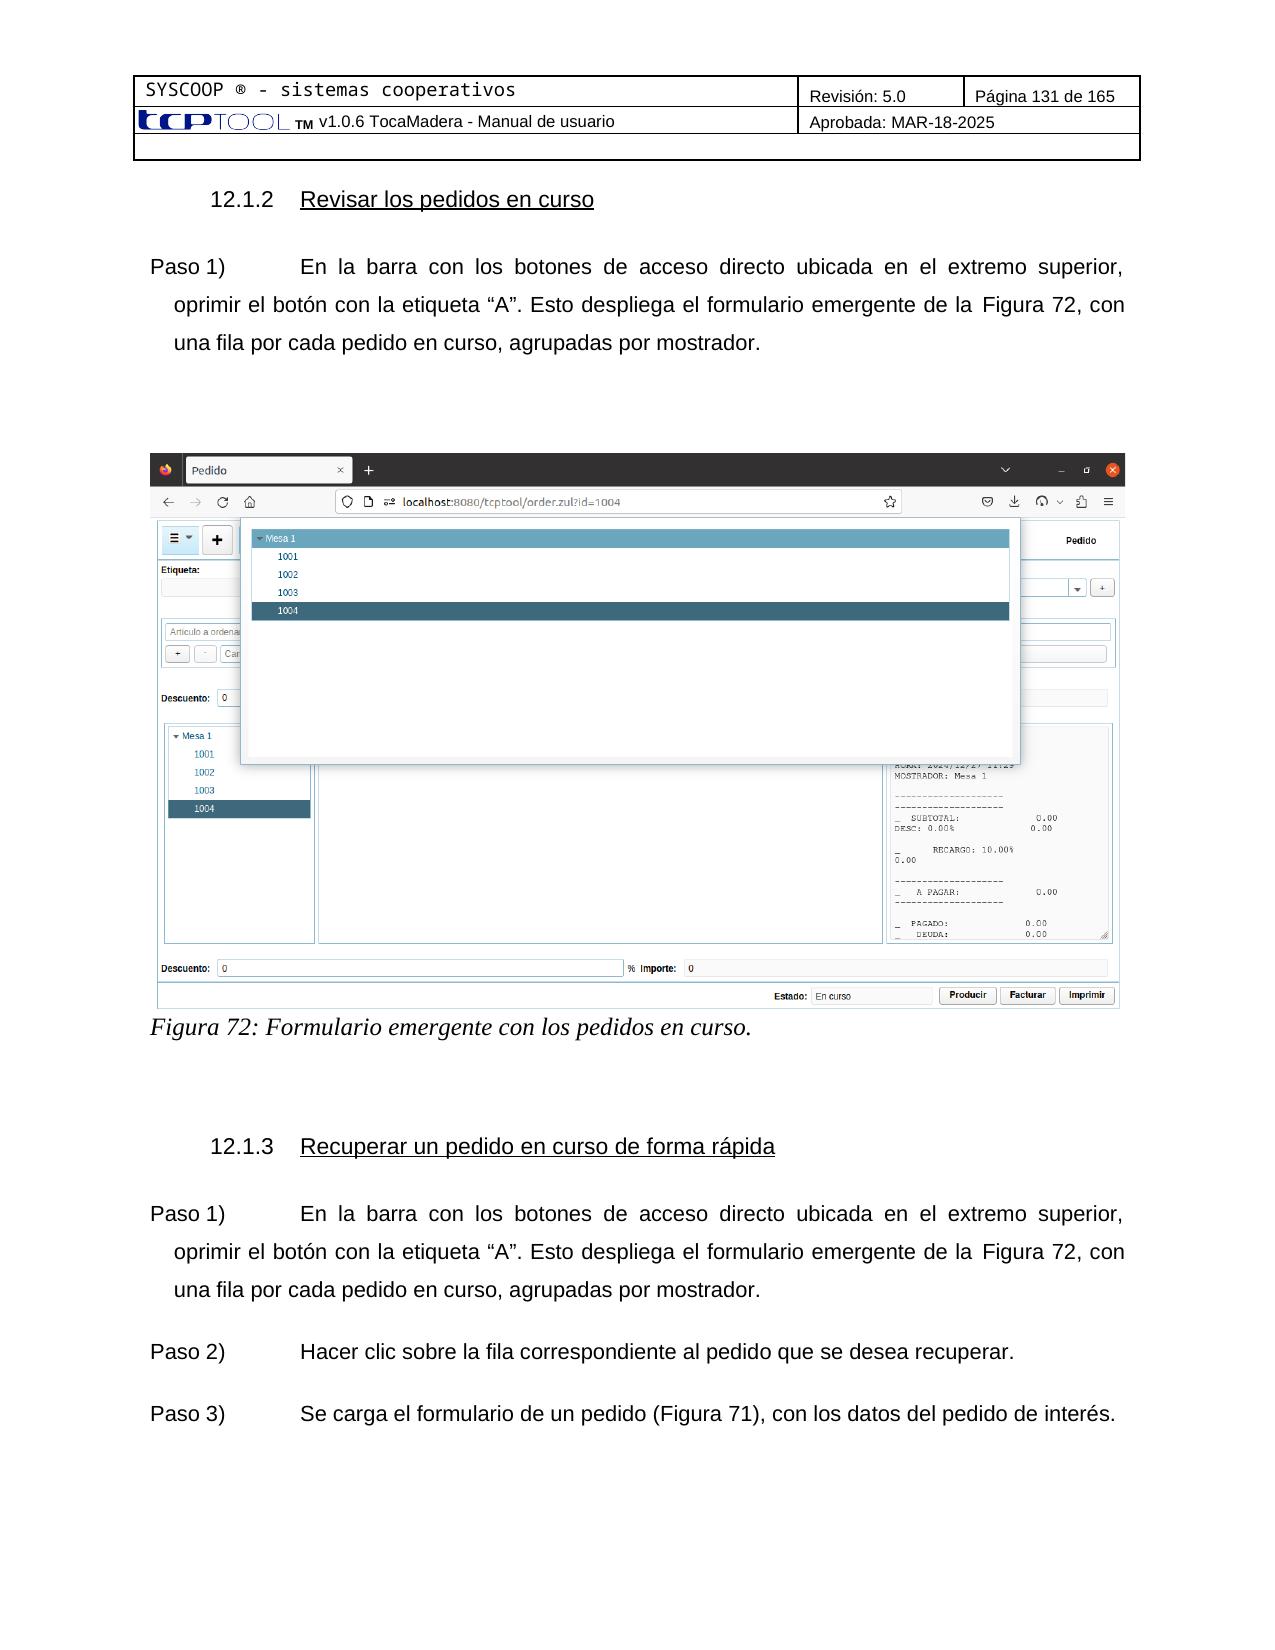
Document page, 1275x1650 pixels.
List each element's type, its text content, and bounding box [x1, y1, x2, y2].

list Hacer clic sobre la fila correspondiente al pedido que se desea recuperar. [150, 1339, 1125, 1364]
list En la barra con los botones de acceso directo ubicada en el extremo superior, oprimir el botón con la etiqueta “A”. Esto despliega el formulario emergente de la Figura 72, con una fila por cada pedido en curso, agrupadas por mostrador. [150, 1201, 1125, 1302]
subtitle Recuperar un pedido en curso de forma rápida [210, 1133, 1125, 1159]
text Figura 72: Formulario emergente con los pedidos en curso. [150, 1012, 1125, 1041]
picture [150, 453, 1125, 1012]
picture [138, 110, 290, 130]
subtitle Revisar los pedidos en curso [210, 186, 1125, 212]
list En la barra con los botones de acceso directo ubicada en el extremo superior, oprimir el botón con la etiqueta “A”. Esto despliega el formulario emergente de la Figura 72, con una fila por cada pedido en curso, agrupadas por mostrador. [150, 254, 1125, 355]
list Se carga el formulario de un pedido (Figura 71), con los datos del pedido de interés. [150, 1401, 1125, 1426]
